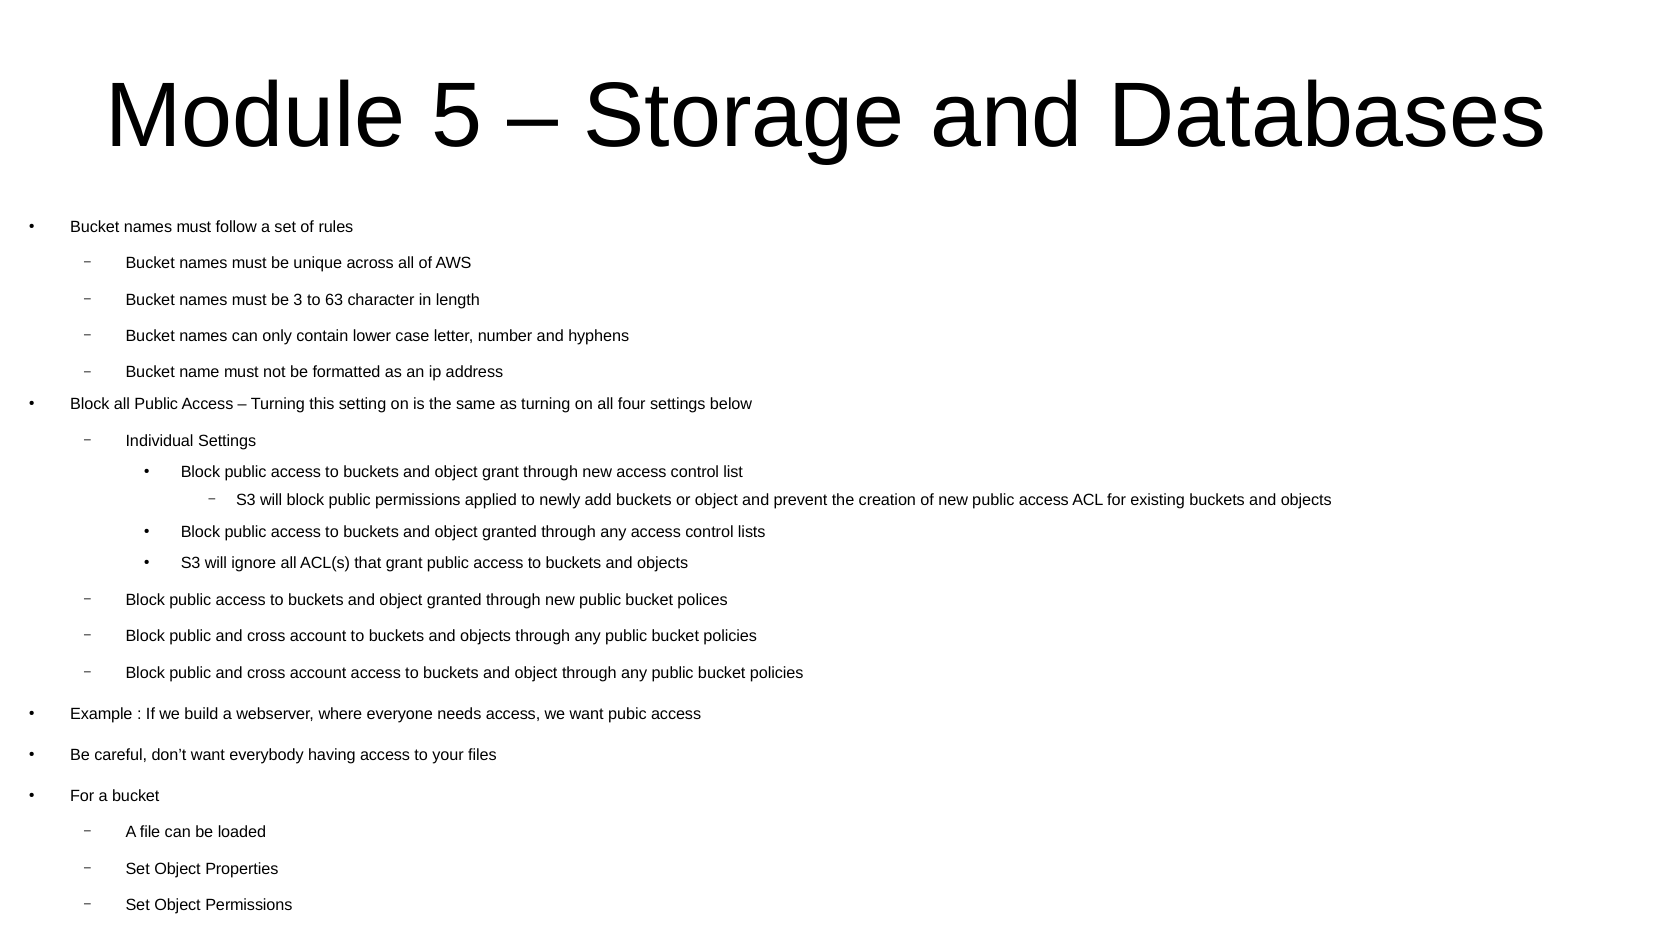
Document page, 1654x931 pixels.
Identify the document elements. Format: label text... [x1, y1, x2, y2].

list Bucket names must follow a set of rules Bucket names must be unique across all of AWS Bucket names must be 3 to 63 character in length Bucket names can only contain lower case letter, number and hyphens Bucket name must not be formatted as an ip address Block all Public Access – Turning this setting on is the same as turning on all four settings below Individual Settings Block public access to buckets and object grant through new access control list S3 will block public permissions applied to newly add buckets or object and prevent the creation of new public access ACL for existing buckets and objects Block public access to buckets and object granted through any access control lists S3 will ignore all ACL(s) that grant public access to buckets and objects Block public access to buckets and object granted through new public bucket polices Block public and cross account to buckets and objects through any public bucket policies Block public and cross account access to buckets and object through any public bucket policies Example : If we build a webserver, where everyone needs access, we want pubic access Be careful, don’t want everybody having access to your files For a bucket A file can be loaded Set Object Properties Set Object Permissions [15, 217, 1571, 916]
title Module 5 – Storage and Databases [82, 37, 1571, 193]
